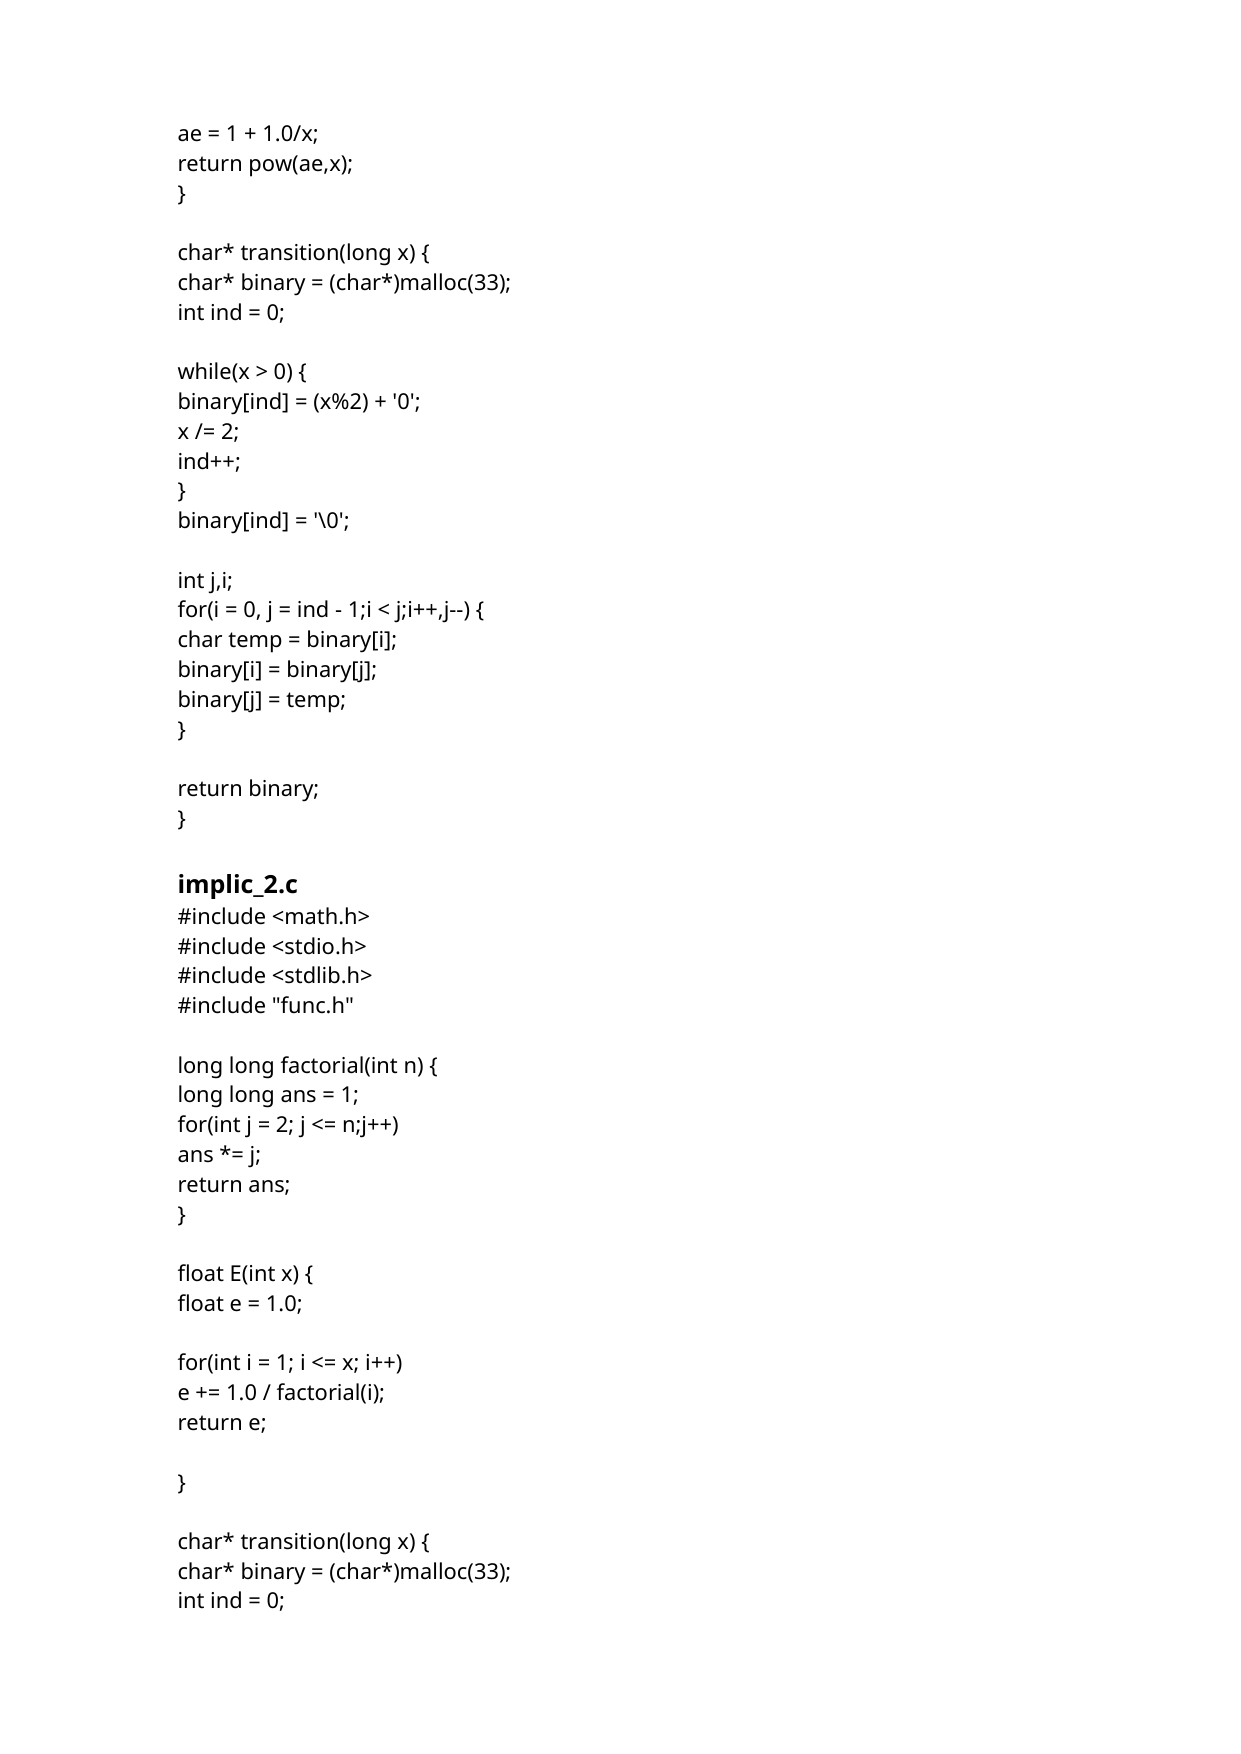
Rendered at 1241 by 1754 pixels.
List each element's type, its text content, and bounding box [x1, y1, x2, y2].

text #include <math.h> [177, 901, 1152, 931]
text implic_2.c [177, 867, 1152, 901]
text ind++; [177, 446, 1152, 475]
text char* transition(long x) { [177, 237, 1152, 267]
text while(x > 0) { [177, 356, 1152, 386]
text #include "func.h" [177, 990, 1152, 1020]
text } [177, 475, 1152, 505]
text binary[ind] = (x%2) + '0'; [177, 386, 1152, 416]
text } [177, 714, 1152, 743]
text e += 1.0 / factorial(i); [177, 1377, 1152, 1407]
text return ans; [177, 1169, 1152, 1199]
text ans *= j; [177, 1139, 1152, 1169]
text return pow(ae,x); [177, 148, 1152, 178]
text } [177, 803, 1152, 833]
text for(i = 0, j = ind - 1;i < j;i++,j--) { [177, 594, 1152, 624]
text float E(int x) { [177, 1258, 1152, 1288]
text #include <stdlib.h> [177, 960, 1152, 990]
text char temp = binary[i]; [177, 624, 1152, 654]
text #include <stdio.h> [177, 931, 1152, 960]
text for(int i = 1; i <= x; i++) [177, 1347, 1152, 1377]
text } [177, 1199, 1152, 1228]
text } [177, 178, 1152, 207]
text float e = 1.0; [177, 1288, 1152, 1318]
text return binary; [177, 773, 1152, 803]
text ae = 1 + 1.0/x; [177, 118, 1152, 148]
text int ind = 0; [177, 297, 1152, 327]
text for(int j = 2; j <= n;j++) [177, 1109, 1152, 1139]
text long long ans = 1; [177, 1079, 1152, 1109]
text binary[ind] = '\0'; [177, 505, 1152, 535]
text return e; [177, 1407, 1152, 1437]
text char* binary = (char*)malloc(33); [177, 267, 1152, 297]
text } [177, 1466, 1152, 1496]
text long long factorial(int n) { [177, 1050, 1152, 1079]
text int j,i; [177, 565, 1152, 594]
text binary[j] = temp; [177, 684, 1152, 714]
text char* transition(long x) { [177, 1526, 1152, 1556]
text char* binary = (char*)malloc(33); [177, 1556, 1152, 1586]
text x /= 2; [177, 416, 1152, 446]
text binary[i] = binary[j]; [177, 654, 1152, 684]
text int ind = 0; [177, 1586, 1152, 1615]
